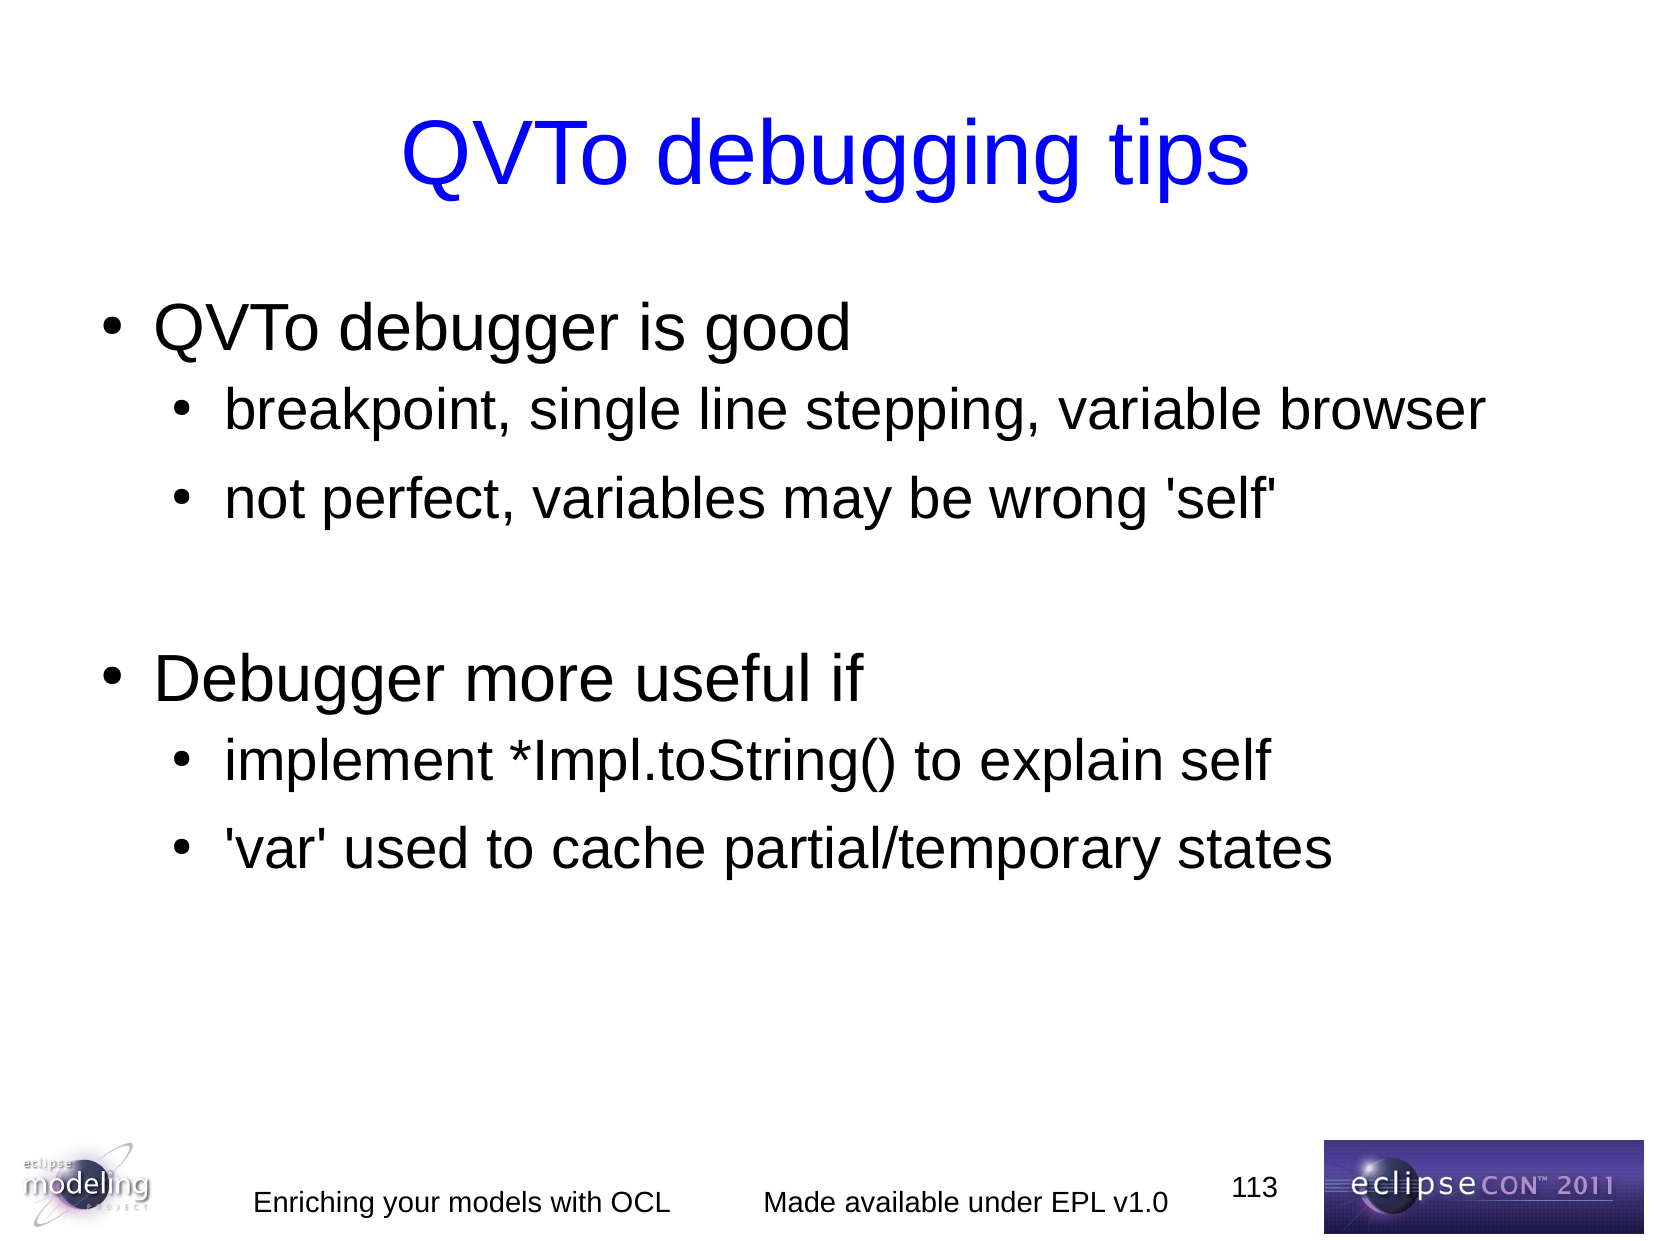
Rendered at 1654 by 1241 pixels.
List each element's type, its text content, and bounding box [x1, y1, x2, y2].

picture [9, 1136, 156, 1235]
picture [1324, 1140, 1644, 1234]
title QVTo debugging tips [82, 56, 1571, 250]
list QVTo debugger is good breakpoint, single line stepping, variable browser not perfect, variables may be wrong 'self' Debugger more useful if implement *Impl.toString() to explain self 'var' used to cache partial/temporary states [82, 290, 1571, 1094]
